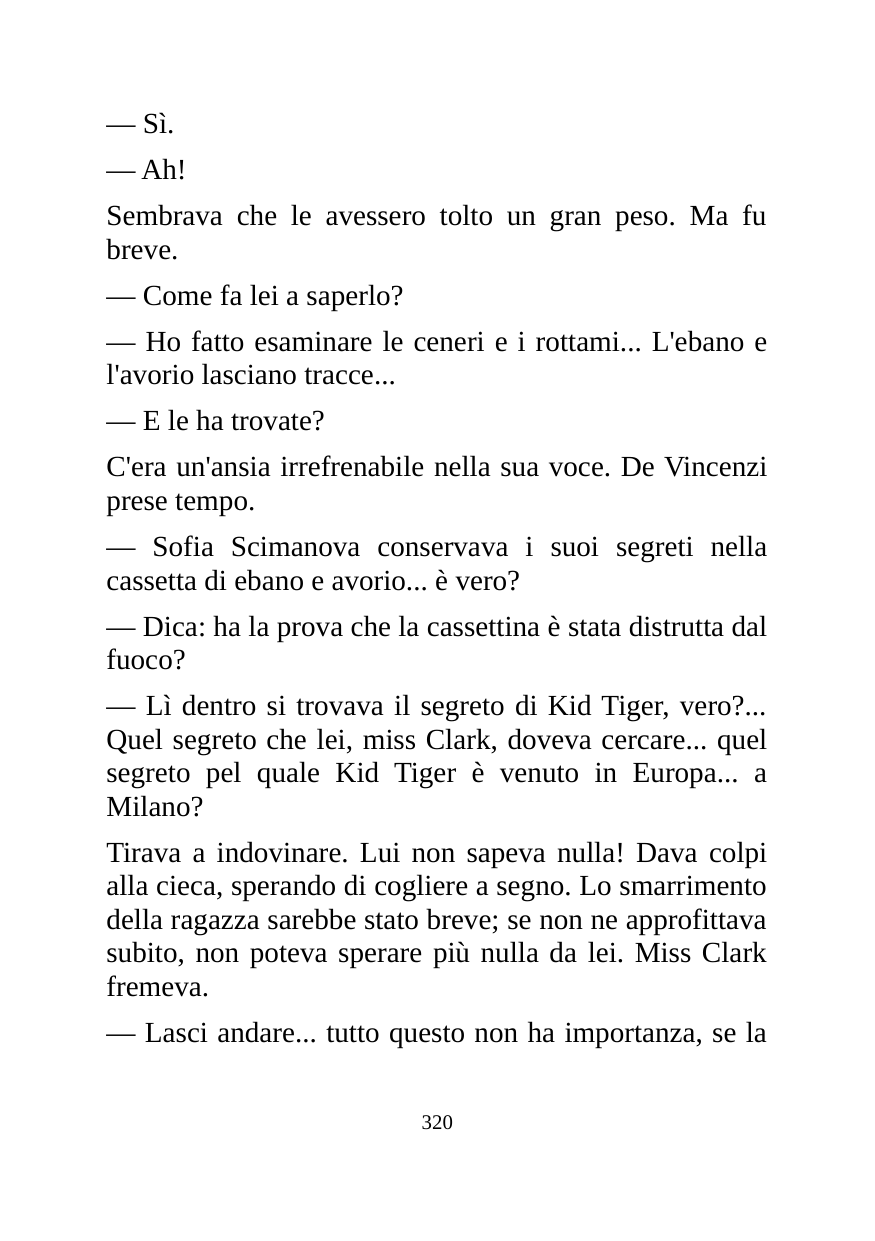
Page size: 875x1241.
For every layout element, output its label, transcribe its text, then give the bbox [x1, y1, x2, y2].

text — Dica: ha la prova che la cassettina è stata distrutta dal fuoco? [106, 609, 768, 676]
text — Ah! [106, 152, 768, 186]
text — E le ha trovate? [106, 403, 768, 437]
text C'era un'ansia irrefrenabile nella sua voce. De Vincenzi prese tempo. [106, 449, 768, 517]
text — Sì. [106, 106, 768, 140]
text Tirava a indovinare. Lui non sapeva nulla! Dava colpi alla cieca, sperando di cogliere a segno. Lo smarrimento della ragazza sarebbe stato breve; se non ne approfittava subito, non poteva sperare più nulla da lei. Miss Clark fremeva. [106, 835, 768, 1003]
text — Sofia Scimanova conservava i suoi segreti nella cassetta di ebano e avorio... è vero? [106, 529, 768, 596]
text — Lì dentro si trovava il segreto di Kid Tiger, vero?... Quel segreto che lei, miss Clark, doveva cercare... quel segreto pel quale Kid Tiger è venuto in Europa... a Milano? [106, 688, 768, 822]
text — Come fa lei a saperlo? [106, 278, 768, 311]
text — Lasci andare... tutto questo non ha importanza, se la [106, 1015, 768, 1049]
text Sembrava che le avessero tolto un gran peso. Ma fu breve. [106, 198, 768, 265]
text — Ho fatto esaminare le ceneri e i rottami... L'ebano e l'avorio lasciano tracce... [106, 324, 768, 391]
